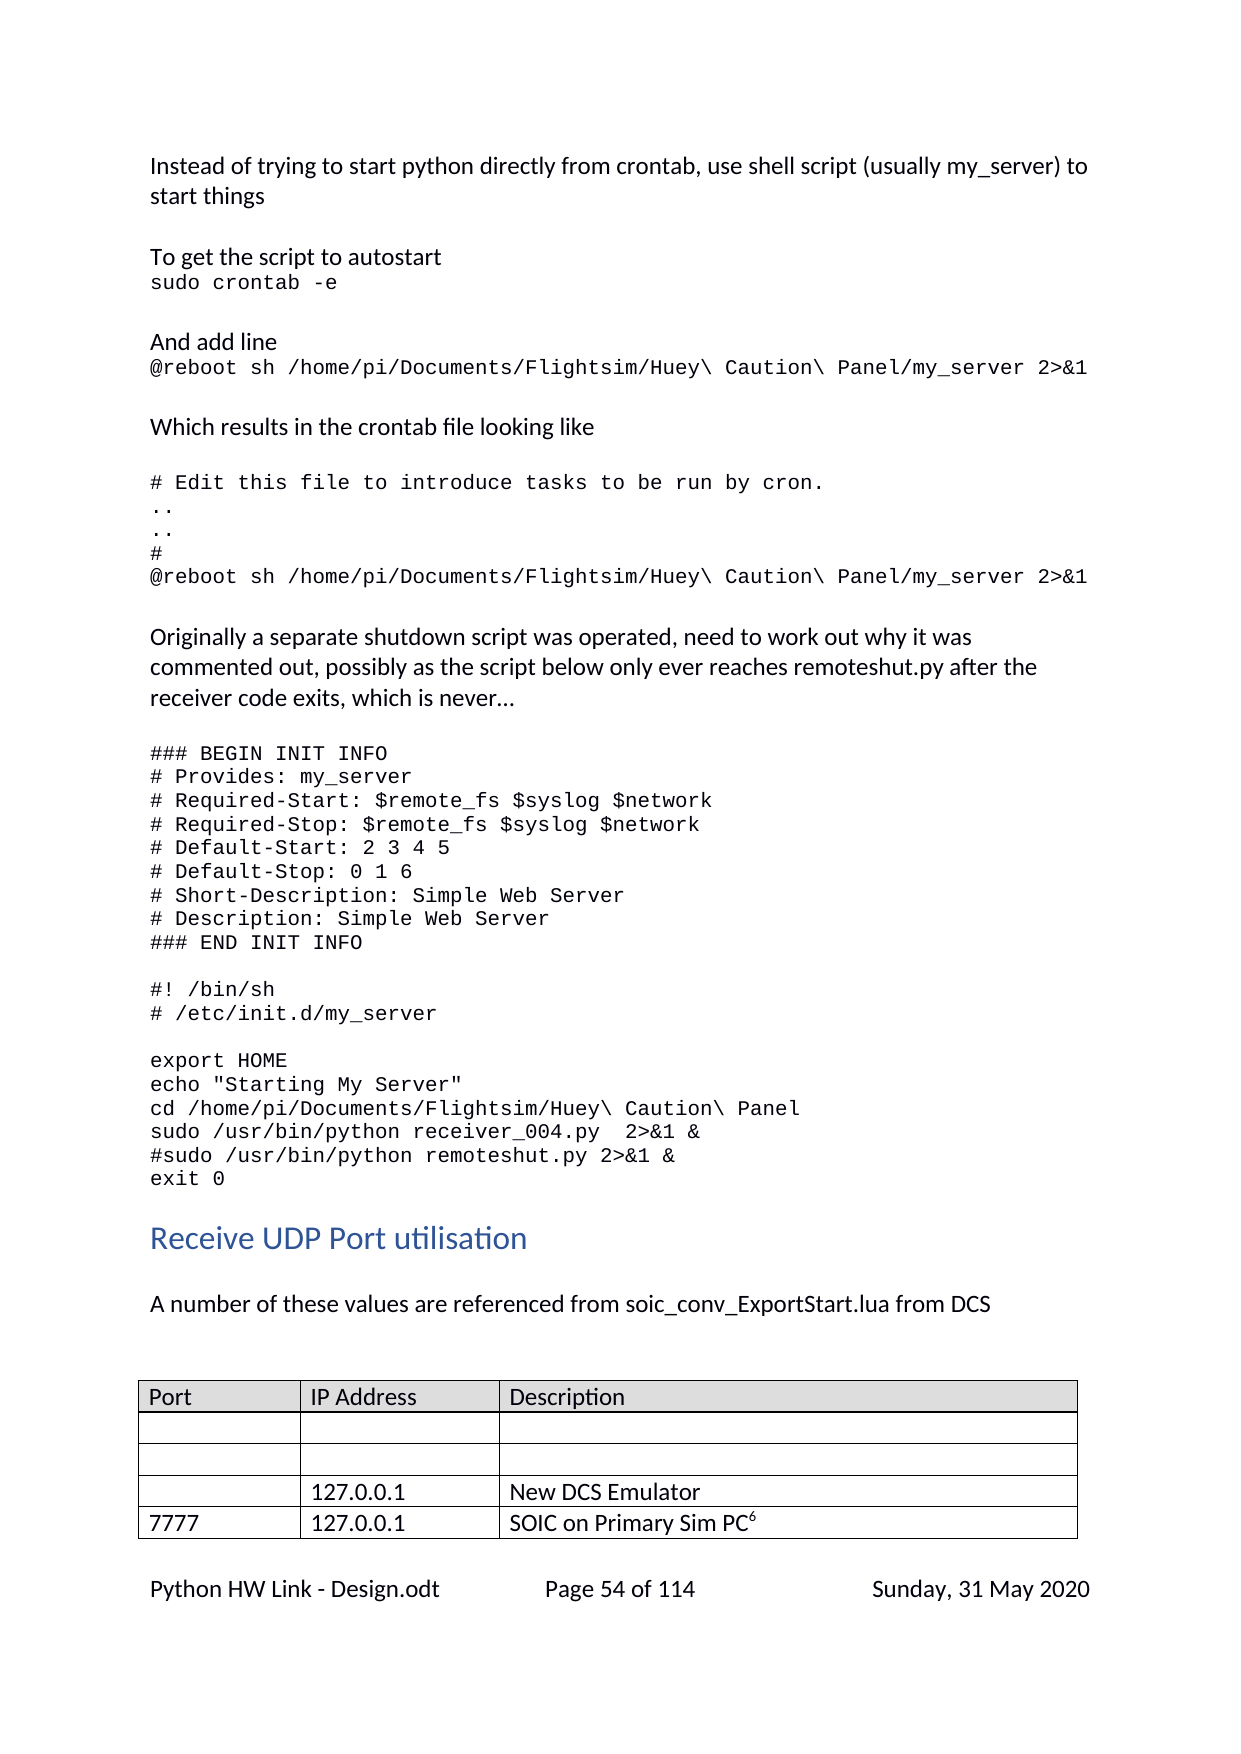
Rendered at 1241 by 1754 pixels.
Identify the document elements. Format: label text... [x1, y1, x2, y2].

text #sudo /usr/bin/python remoteshut.py 2>&1 & [150, 1145, 1090, 1168]
table_cell New DCS Emulator [500, 1476, 1077, 1506]
table_cell 127.0.0.1 [301, 1507, 499, 1538]
text # /etc/init.d/my_server [150, 1003, 1090, 1027]
table_cell [139, 1444, 300, 1474]
text # Required-Stop: $remote_fs $syslog $network [150, 814, 1090, 837]
table_cell SOIC on Primary Sim PC [500, 1507, 1077, 1538]
text # Default-Stop: 0 1 6 [150, 861, 1090, 885]
text echo "Starting My Server" [150, 1074, 1090, 1097]
text cd /home/pi/Documents/Flightsim/Huey\ Caution\ Panel [150, 1097, 1090, 1121]
text # Provides: my_server [150, 766, 1090, 790]
text export HOME [150, 1050, 1090, 1074]
text # [150, 543, 1090, 567]
text A number of these values are referenced from soic_conv_ExportStart.lua from DCS [150, 1288, 1090, 1319]
text .. [150, 496, 1090, 519]
text # Default-Start: 2 3 4 5 [150, 837, 1090, 861]
text ### BEGIN INIT INFO [150, 743, 1090, 766]
table_header Port [139, 1381, 300, 1411]
table_header Description [500, 1381, 1077, 1411]
table_cell 7777 [139, 1507, 300, 1538]
text And add line [150, 326, 1090, 357]
table_cell [301, 1413, 499, 1443]
text # Required-Start: $remote_fs $syslog $network [150, 790, 1090, 814]
table_cell [139, 1476, 300, 1506]
text sudo /usr/bin/python receiver_004.py 2>&1 & [150, 1121, 1090, 1145]
text #! /bin/sh [150, 979, 1090, 1003]
text start things [150, 181, 1090, 211]
text sudo crontab -e [150, 272, 1090, 296]
text To get the script to autostart [150, 242, 1090, 272]
text Originally a separate shutdown script was operated, need to work out why it was commented out, possibly as the script below only ever reaches remoteshut.py after the receiver code exits, which is never… [150, 621, 1090, 712]
text Which results in the crontab file looking like [150, 411, 1090, 441]
text Instead of trying to start python directly from crontab, use shell script (usually my_server) to [150, 150, 1090, 181]
subtitle Receive UDP Port utilisation [150, 1217, 1090, 1258]
table_cell [301, 1444, 499, 1474]
table_cell 127.0.0.1 [301, 1476, 499, 1506]
text ### END INIT INFO [150, 932, 1090, 956]
text @reboot sh /home/pi/Documents/Flightsim/Huey\ Caution\ Panel/my_server 2>&1 [150, 357, 1090, 380]
text # Description: Simple Web Server [150, 908, 1090, 932]
table_cell [139, 1413, 300, 1443]
text # Short-Description: Simple Web Server [150, 885, 1090, 908]
table_header IP Address [301, 1381, 499, 1411]
text @reboot sh /home/pi/Documents/Flightsim/Huey\ Caution\ Panel/my_server 2>&1 [150, 567, 1090, 590]
table_cell [500, 1444, 1077, 1474]
text .. [150, 519, 1090, 543]
text exit 0 [150, 1168, 1090, 1192]
table_cell [500, 1413, 1077, 1443]
text # Edit this file to introduce tasks to be run by cron. [150, 472, 1090, 496]
